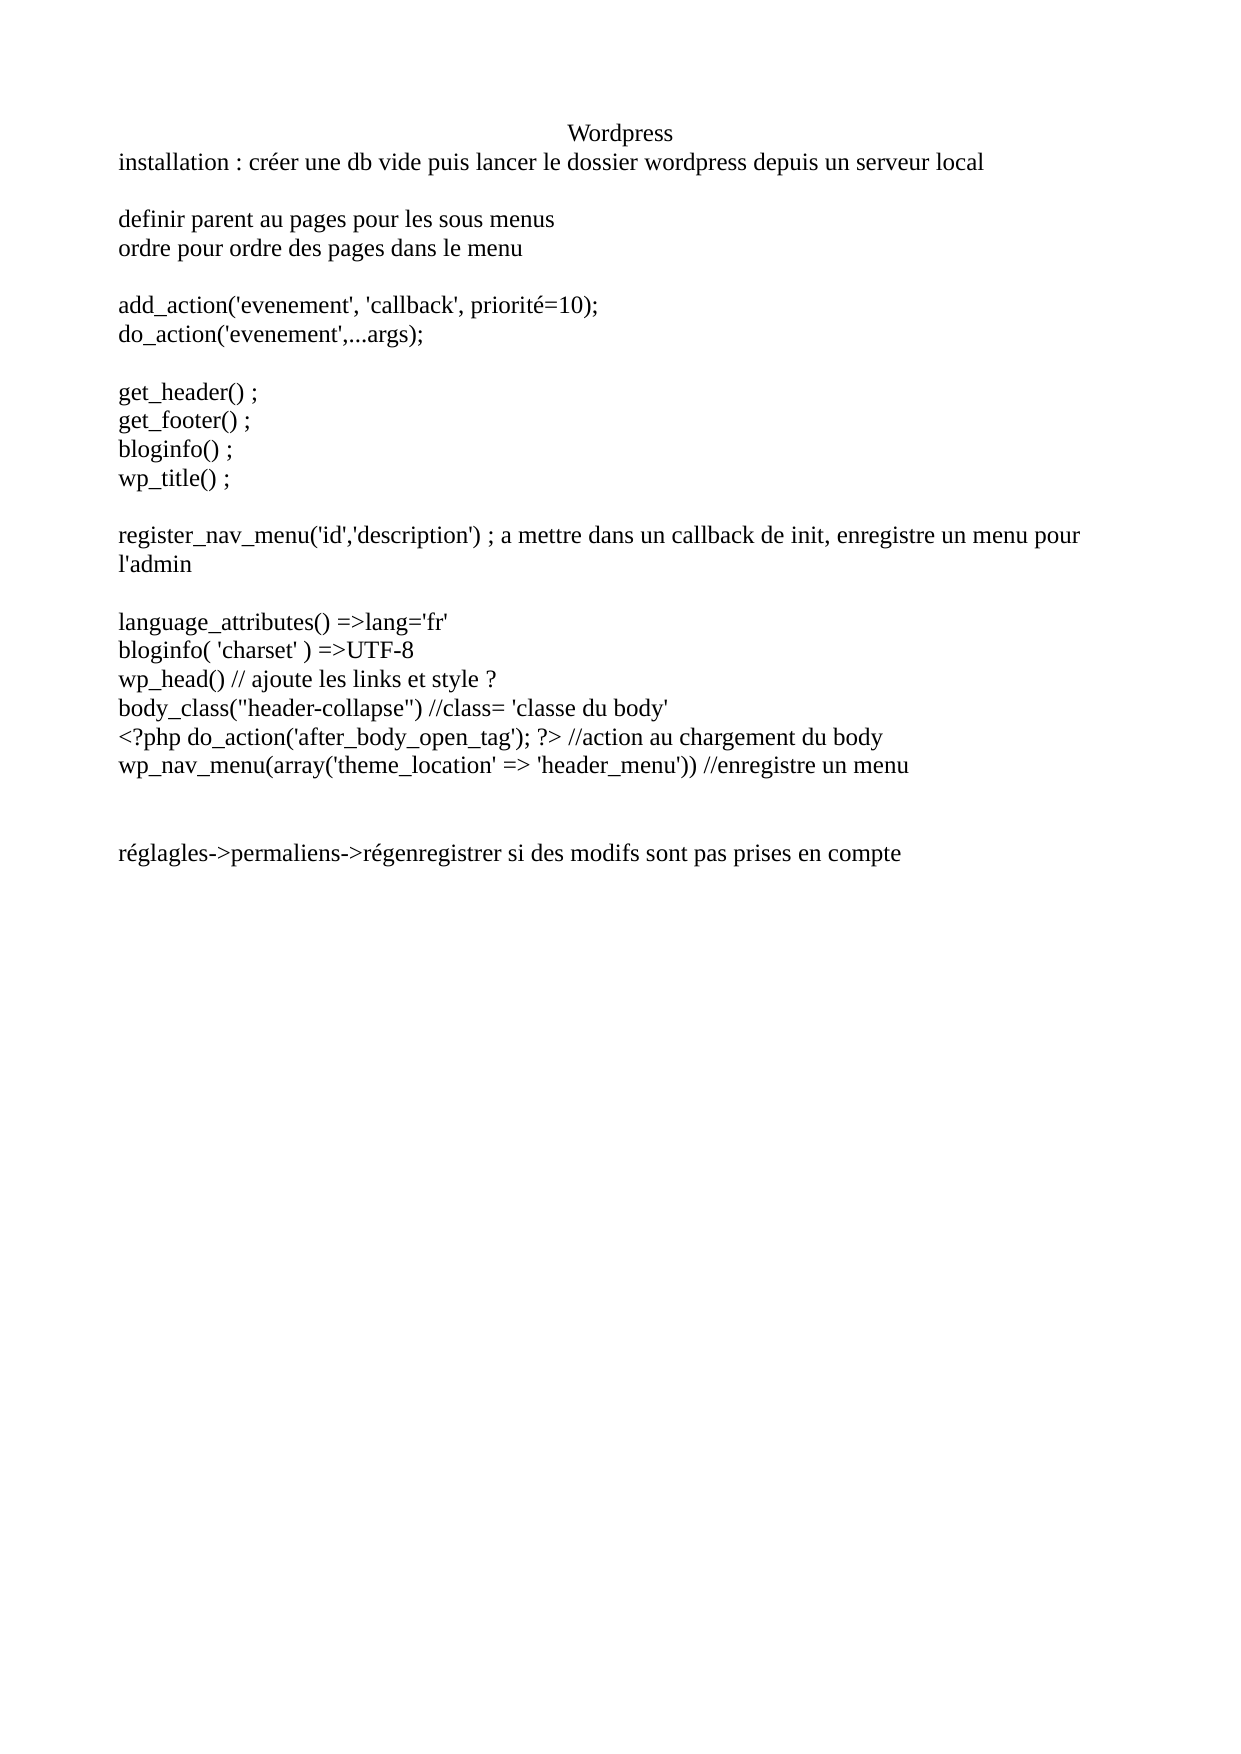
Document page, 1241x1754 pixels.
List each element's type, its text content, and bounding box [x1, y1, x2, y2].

text <?php do_action('after_body_open_tag'); ?> //action au chargement du body [118, 722, 1122, 751]
text bloginfo( 'charset' ) =>UTF-8 [118, 636, 1122, 664]
text réglagles->permaliens->régenregistrer si des modifs sont pas prises en compte [118, 838, 1122, 867]
text register_nav_menu('id','description') ; a mettre dans un callback de init, enregistre un menu pour l'admin [118, 521, 1122, 578]
text body_class("header-collapse") //class= 'classe du body' [118, 693, 1122, 722]
text get_footer() ; [118, 406, 1122, 434]
text do_action('evenement',...args); [118, 319, 1122, 348]
text wp_title() ; [118, 463, 1122, 492]
text get_header() ; [118, 377, 1122, 406]
text language_attributes() =>lang='fr' [118, 607, 1122, 636]
text wp_head() // ajoute les links et style ? [118, 664, 1122, 693]
text add_action('evenement', 'callback', priorité=10); [118, 291, 1122, 319]
text ordre pour ordre des pages dans le menu [118, 233, 1122, 262]
text installation : créer une db vide puis lancer le dossier wordpress depuis un serveur local [118, 147, 1122, 176]
text bloginfo() ; [118, 434, 1122, 463]
text Wordpress [118, 118, 1122, 147]
text definir parent au pages pour les sous menus [118, 204, 1122, 233]
text wp_nav_menu(array('theme_location' => 'header_menu')) //enregistre un menu [118, 751, 1122, 779]
